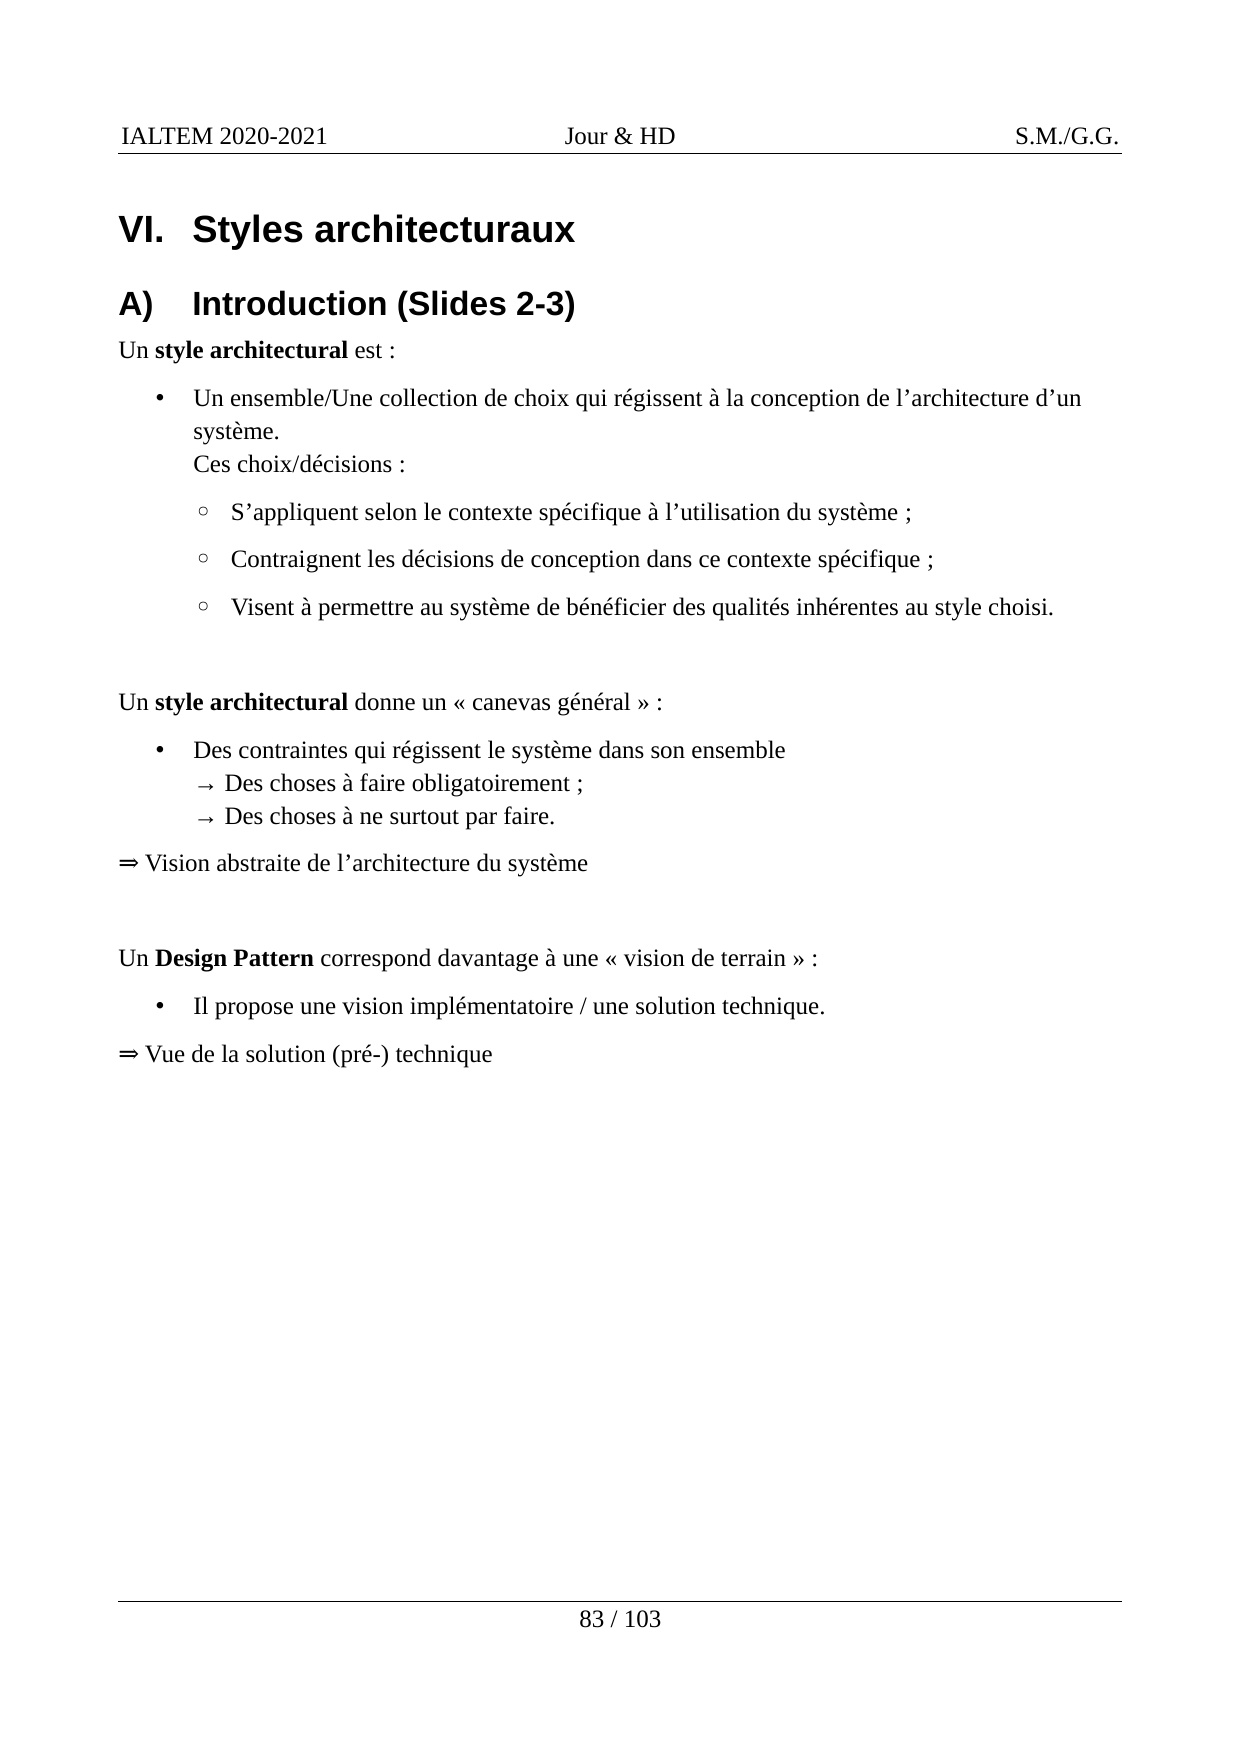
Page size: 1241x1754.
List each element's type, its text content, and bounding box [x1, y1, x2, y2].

text Un Design Pattern correspond davantage à une « vision de terrain » : [118, 943, 1122, 972]
list Contraignent les décisions de conception dans ce contexte spécifique ; [193, 544, 1122, 573]
text Un style architectural donne un « canevas général » : [118, 687, 1122, 716]
text ⇒ Vision abstraite de l’architecture du système [118, 848, 1122, 877]
list S’appliquent selon le contexte spécifique à l’utilisation du système ; [193, 497, 1122, 525]
list Un ensemble/Une collection de choix qui régissent à la conception de l’architecture d’un système. Ces choix/décisions : [156, 383, 1122, 478]
subtitle Styles architecturaux [118, 207, 1122, 251]
subtitle Introduction (Slides 2-3) [118, 284, 1122, 323]
list Visent à permettre au système de bénéficier des qualités inhérentes au style choisi. [193, 592, 1122, 621]
list Des contraintes qui régissent le système dans son ensemble → Des choses à faire obligatoirement ; → Des choses à ne surtout par faire. [156, 735, 1122, 829]
text ⇒ Vue de la solution (pré-) technique [118, 1039, 1122, 1067]
list Il propose une vision implémentatoire / une solution technique. [156, 991, 1122, 1020]
text Un style architectural est : [118, 335, 1122, 364]
